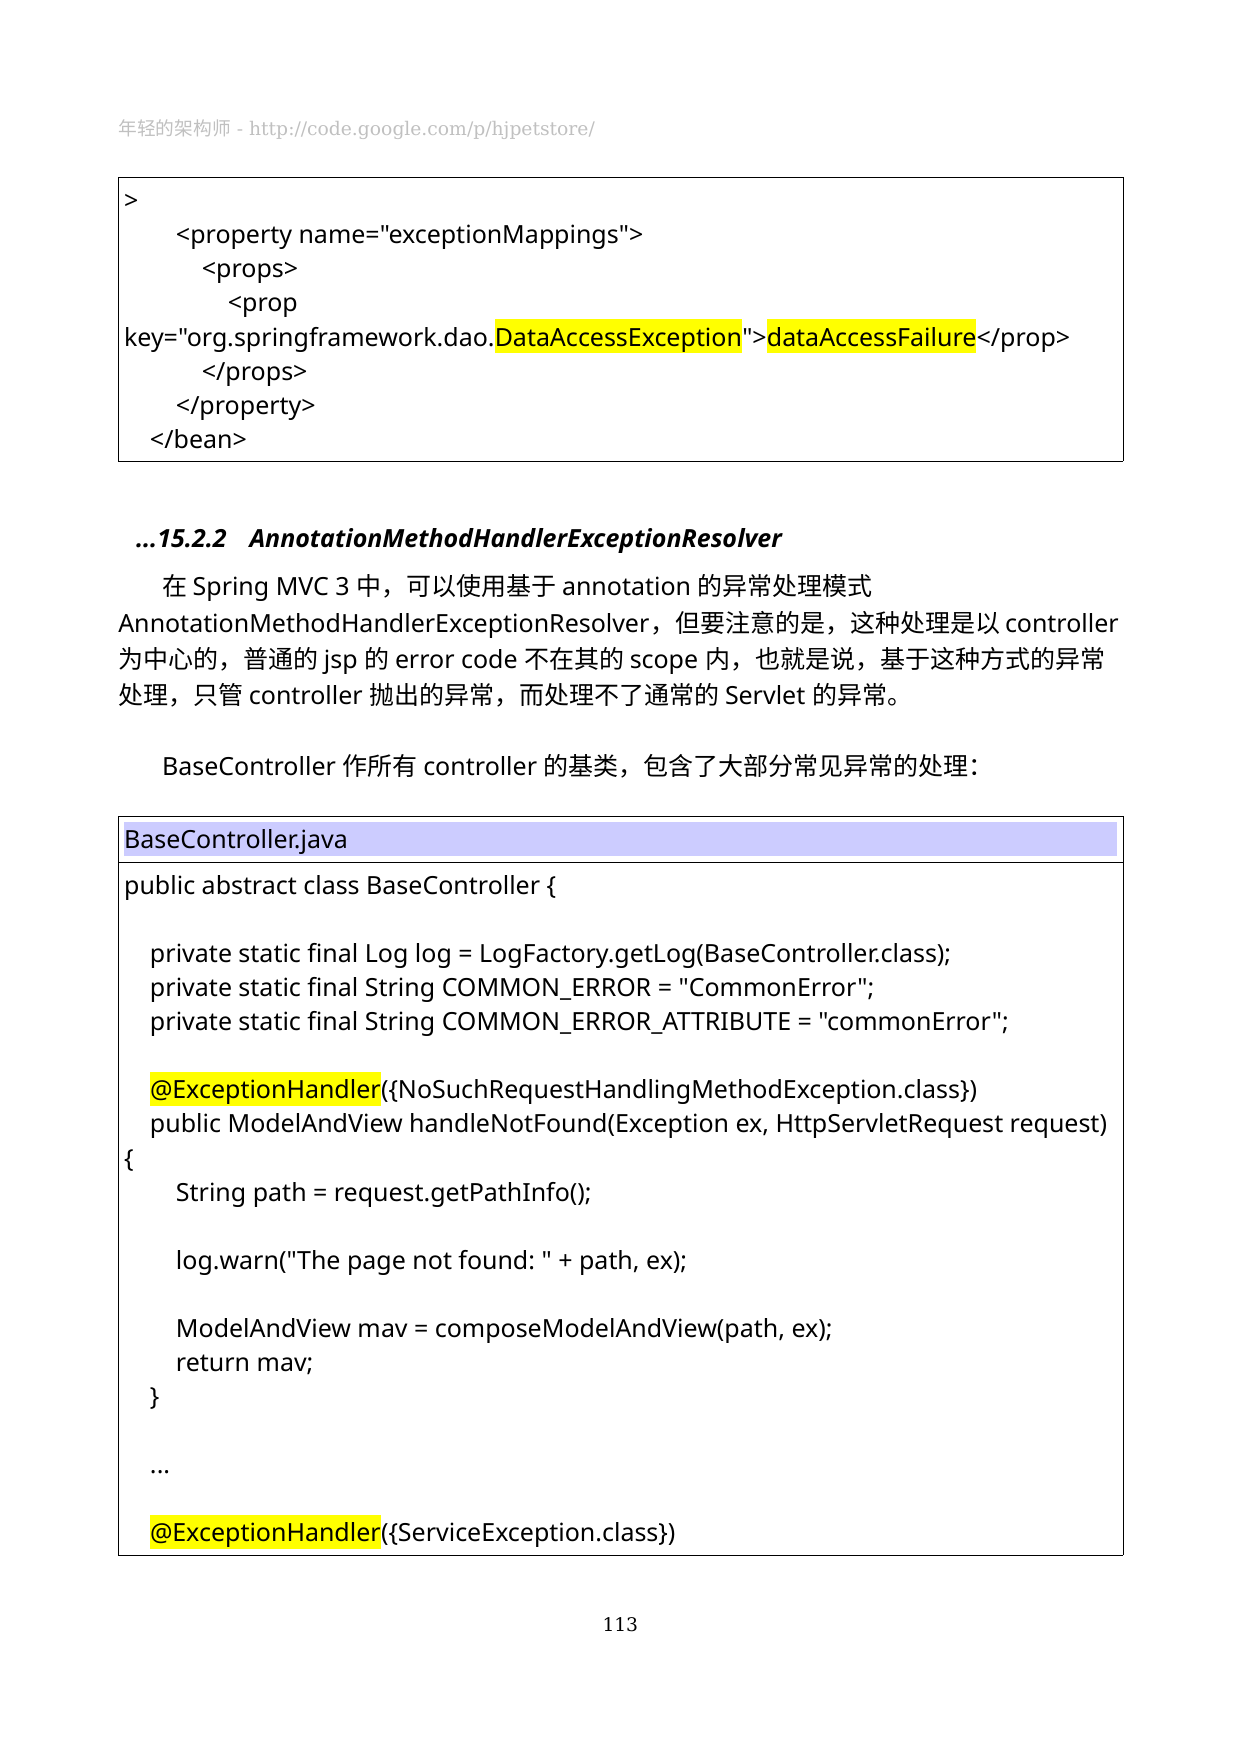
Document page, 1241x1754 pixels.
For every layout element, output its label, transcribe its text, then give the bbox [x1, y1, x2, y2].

table_header BaseController.java [119, 817, 1123, 862]
table_cell > <property name="exceptionMappings"> <props> <prop key="org.springframework.dao.DataAccessException">dataAccessFailure</prop> </props> </property> </bean> [119, 178, 1123, 461]
subtitle AnnotationMethodHandlerExceptionResolver [136, 520, 1122, 554]
text 在 Spring MVC 3 中，可以使用基于 annotation 的异常处理模式AnnotationMethodHandlerExceptionResolver，但要注意的是，这种处理是以controller 为中心的，普通的 jsp 的 error code 不在其的 scope 内，也就是说，基于这种方式的异常处理，只管 controller 抛出的异常，而处理不了通常的 Servlet 的异常。 [118, 567, 1122, 712]
table_cell public abstract class BaseController { private static final Log log = LogFactory.getLog(BaseController.class); private static final String COMMON_ERROR = "CommonError"; private static final String COMMON_ERROR_ATTRIBUTE = "commonError"; @ExceptionHandler({NoSuchRequestHandlingMethodException.class}) public ModelAndView handleNotFound(Exception ex, HttpServletRequest request) { String path = request.getPathInfo(); log.warn("The page not found: " + path, ex); ModelAndView mav = composeModelAndView(path, ex); return mav; } ... @ExceptionHandler({ServiceException.class}) [119, 863, 1123, 1555]
text BaseController 作所有 controller 的基类，包含了大部分常见异常的处理： [118, 746, 1122, 782]
